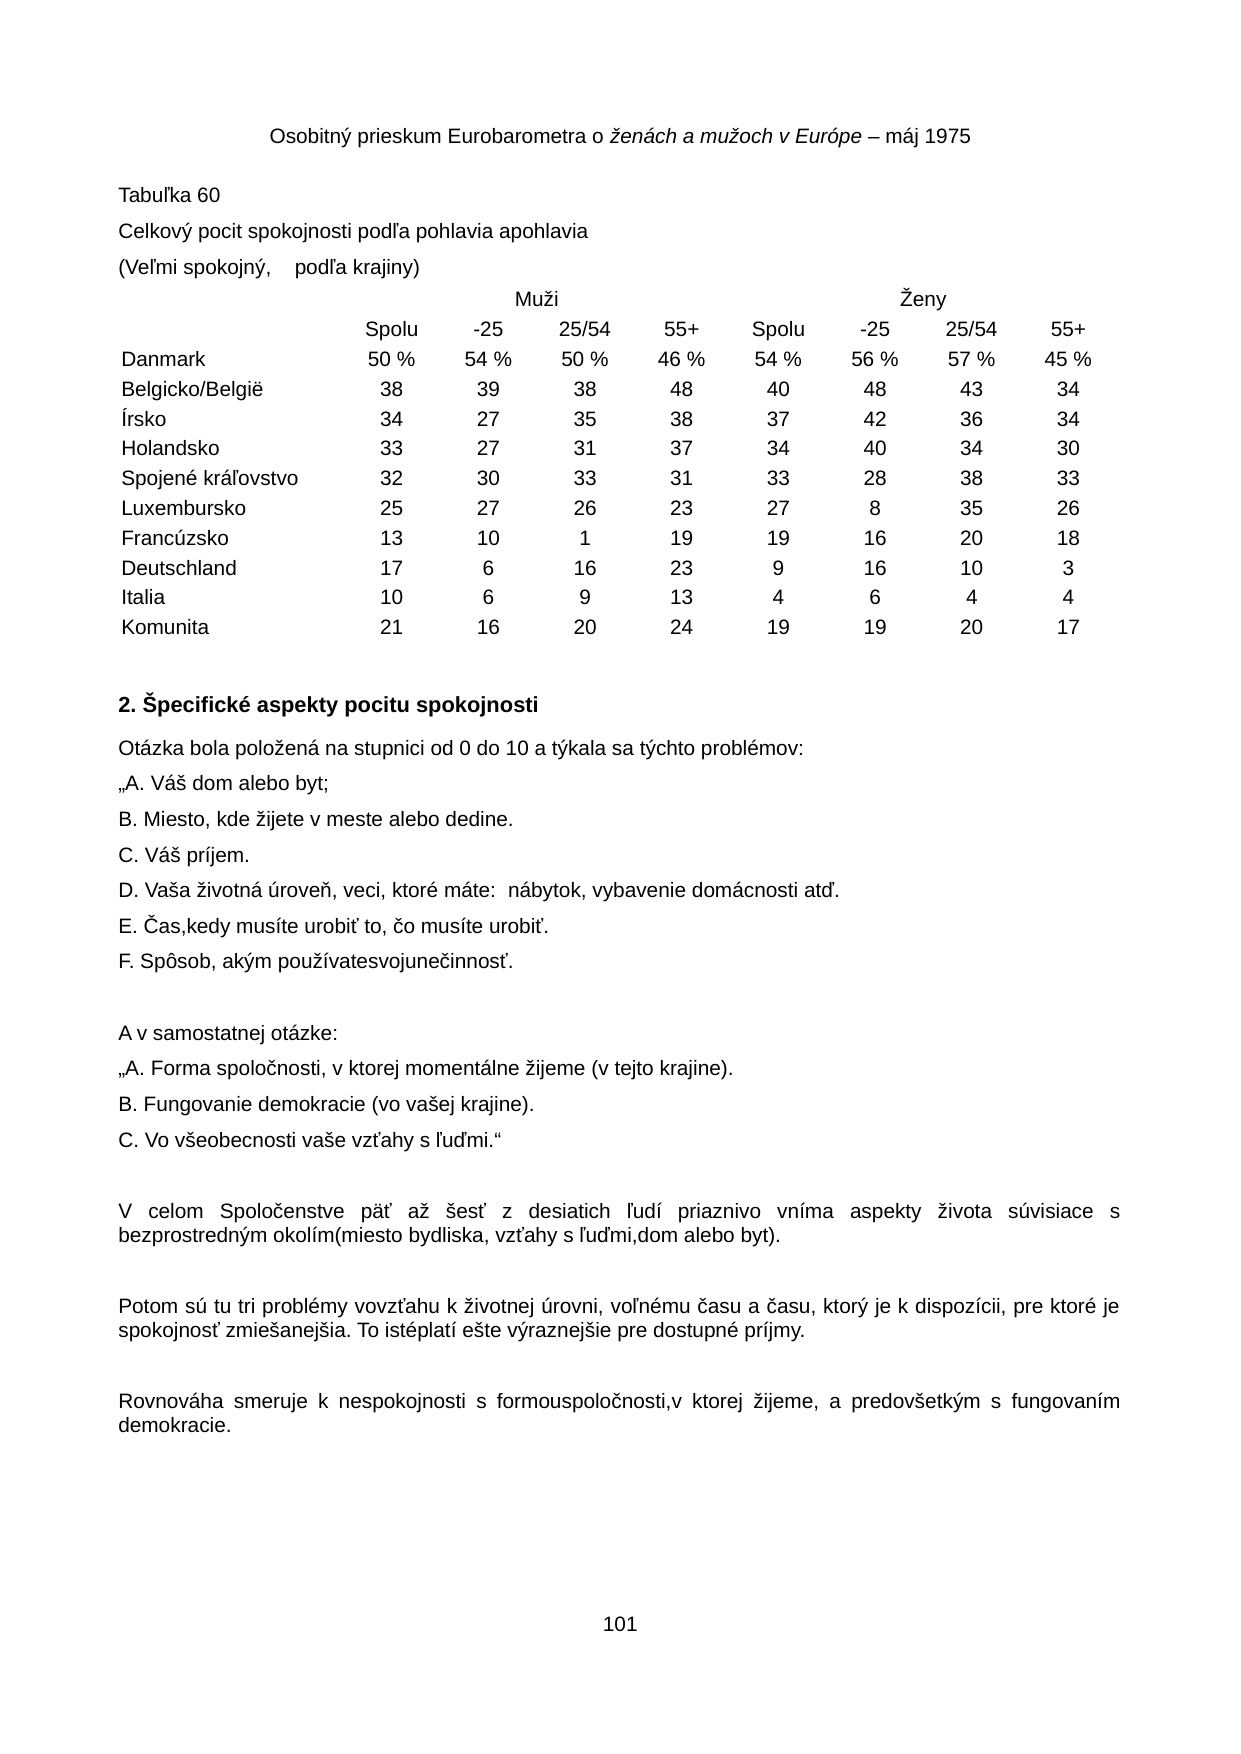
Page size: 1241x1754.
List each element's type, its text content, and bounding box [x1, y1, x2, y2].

table_cell 26 [536, 493, 633, 523]
text „A. Forma spoločnosti, v ktorej momentálne žijeme (v tejto krajine). [118, 1056, 1122, 1080]
table_cell [118, 314, 343, 344]
table_cell 30 [1020, 433, 1116, 463]
text Otázka bola položená na stupnici od 0 do 10 a týkala sa týchto problémov: [118, 736, 1122, 759]
table_cell 4 [923, 582, 1020, 612]
table_cell -25 [826, 314, 923, 344]
table_cell 38 [343, 374, 440, 403]
table_cell 39 [440, 374, 536, 403]
table_cell 19 [730, 523, 826, 552]
table_cell 54 % [730, 344, 826, 374]
table_cell 33 [730, 463, 826, 493]
text B. Fungovanie demokracie (vo vašej krajine). [118, 1092, 1122, 1116]
table_cell 19 [633, 523, 730, 552]
table_cell 34 [1020, 374, 1116, 403]
table_cell 35 [923, 493, 1020, 523]
table_cell 55+ [633, 314, 730, 344]
table_cell 35 [536, 404, 633, 433]
table_cell 43 [923, 374, 1020, 403]
table_cell 17 [1020, 612, 1116, 642]
table_header Ženy [730, 284, 1116, 314]
text Celkový pocit spokojnosti podľa pohlavia apohlavia [118, 219, 1122, 243]
text „A. Váš dom alebo byt; [118, 771, 1122, 795]
table_cell 16 [440, 612, 536, 642]
table_cell 28 [826, 463, 923, 493]
text E. Čas,kedy musíte urobiť to, čo musíte urobiť. [118, 914, 1122, 938]
table_cell 25/54 [536, 314, 633, 344]
text Tabuľka 60 [118, 183, 1122, 207]
table_cell 1 [536, 523, 633, 552]
table_cell Luxembursko [118, 493, 343, 523]
table_cell 38 [633, 404, 730, 433]
table_cell 33 [1020, 463, 1116, 493]
table_cell Spolu [343, 314, 440, 344]
table_cell 13 [633, 582, 730, 612]
table_cell 17 [343, 553, 440, 582]
table_cell 23 [633, 493, 730, 523]
text (Veľmi spokojný, podľa krajiny) [118, 254, 1122, 278]
table_cell -25 [440, 314, 536, 344]
table_cell 21 [343, 612, 440, 642]
table_header Muži [343, 284, 730, 314]
table_cell 8 [826, 493, 923, 523]
table_cell Spojené kráľovstvo [118, 463, 343, 493]
table_header [118, 284, 343, 314]
table_cell 33 [536, 463, 633, 493]
table_cell 32 [343, 463, 440, 493]
table_cell 19 [730, 612, 826, 642]
table_cell 4 [730, 582, 826, 612]
table_cell 34 [923, 433, 1020, 463]
table_cell 25/54 [923, 314, 1020, 344]
table_cell 27 [440, 493, 536, 523]
subtitle 2. Špecifické aspekty pocitu spokojnosti [118, 692, 1122, 717]
table_cell 54 % [440, 344, 536, 374]
table_cell Danmark [118, 344, 343, 374]
table_cell 4 [1020, 582, 1116, 612]
table_cell 10 [343, 582, 440, 612]
table_cell 24 [633, 612, 730, 642]
table_cell 10 [440, 523, 536, 552]
table_cell 38 [923, 463, 1020, 493]
table_cell Írsko [118, 404, 343, 433]
table_cell 19 [826, 612, 923, 642]
table_cell 34 [1020, 404, 1116, 433]
table_cell 46 % [633, 344, 730, 374]
table_cell 9 [536, 582, 633, 612]
table_cell 34 [730, 433, 826, 463]
table_cell 16 [536, 553, 633, 582]
text V celom Spoločenstve päť až šesť z desiatich ľudí priaznivo vníma aspekty života súvisiace s bezprostredným okolím(miesto bydliska, vzťahy s ľuďmi,dom alebo byt). [118, 1199, 1122, 1247]
table_cell 38 [536, 374, 633, 403]
table_cell 27 [440, 404, 536, 433]
text F. Spôsob, akým používatesvojunečinnosť. [118, 949, 1122, 973]
text C. Váš príjem. [118, 842, 1122, 866]
table_cell Italia [118, 582, 343, 612]
table_cell 31 [536, 433, 633, 463]
table_cell 6 [440, 553, 536, 582]
table_cell 37 [633, 433, 730, 463]
table_cell 10 [923, 553, 1020, 582]
table_cell 42 [826, 404, 923, 433]
table_cell 33 [343, 433, 440, 463]
table_cell 13 [343, 523, 440, 552]
table_cell 6 [440, 582, 536, 612]
table_cell Belgicko/België [118, 374, 343, 403]
table_cell 40 [826, 433, 923, 463]
table_cell 50 % [536, 344, 633, 374]
table_cell 26 [1020, 493, 1116, 523]
table_cell 3 [1020, 553, 1116, 582]
table_cell 27 [440, 433, 536, 463]
table_cell 48 [826, 374, 923, 403]
text C. Vo všeobecnosti vaše vzťahy s ľuďmi.“ [118, 1127, 1122, 1151]
table_cell 20 [923, 612, 1020, 642]
text D. Vaša životná úroveň, veci, ktoré máte: nábytok, vybavenie domácnosti atď. [118, 878, 1122, 902]
table_cell Holandsko [118, 433, 343, 463]
table_cell 45 % [1020, 344, 1116, 374]
table_cell 37 [730, 404, 826, 433]
text B. Miesto, kde žijete v meste alebo dedine. [118, 807, 1122, 831]
table_cell 40 [730, 374, 826, 403]
table_cell 48 [633, 374, 730, 403]
table_cell 36 [923, 404, 1020, 433]
table_cell 9 [730, 553, 826, 582]
text Rovnováha smeruje k nespokojnosti s formouspoločnosti,v ktorej žijeme, a predovšetkým s fungovaním demokracie. [118, 1389, 1122, 1437]
table_cell 25 [343, 493, 440, 523]
table_cell Francúzsko [118, 523, 343, 552]
table_cell 57 % [923, 344, 1020, 374]
table_cell 16 [826, 553, 923, 582]
table_cell Komunita [118, 612, 343, 642]
table_cell 56 % [826, 344, 923, 374]
table_cell Deutschland [118, 553, 343, 582]
table_cell 31 [633, 463, 730, 493]
table_cell 55+ [1020, 314, 1116, 344]
table_cell 50 % [343, 344, 440, 374]
table_cell 30 [440, 463, 536, 493]
table_cell 20 [923, 523, 1020, 552]
table_cell 27 [730, 493, 826, 523]
table_cell 23 [633, 553, 730, 582]
table_cell 18 [1020, 523, 1116, 552]
text Potom sú tu tri problémy vovzťahu k životnej úrovni, voľnému času a času, ktorý je k dispozícii, pre ktoré je spokojnosť zmiešanejšia. To istéplatí ešte výraznejšie pre dostupné príjmy. [118, 1294, 1122, 1342]
text A v samostatnej otázke: [118, 1021, 1122, 1044]
table_cell 20 [536, 612, 633, 642]
table_cell Spolu [730, 314, 826, 344]
table_cell 16 [826, 523, 923, 552]
table_cell 6 [826, 582, 923, 612]
table_cell 34 [343, 404, 440, 433]
